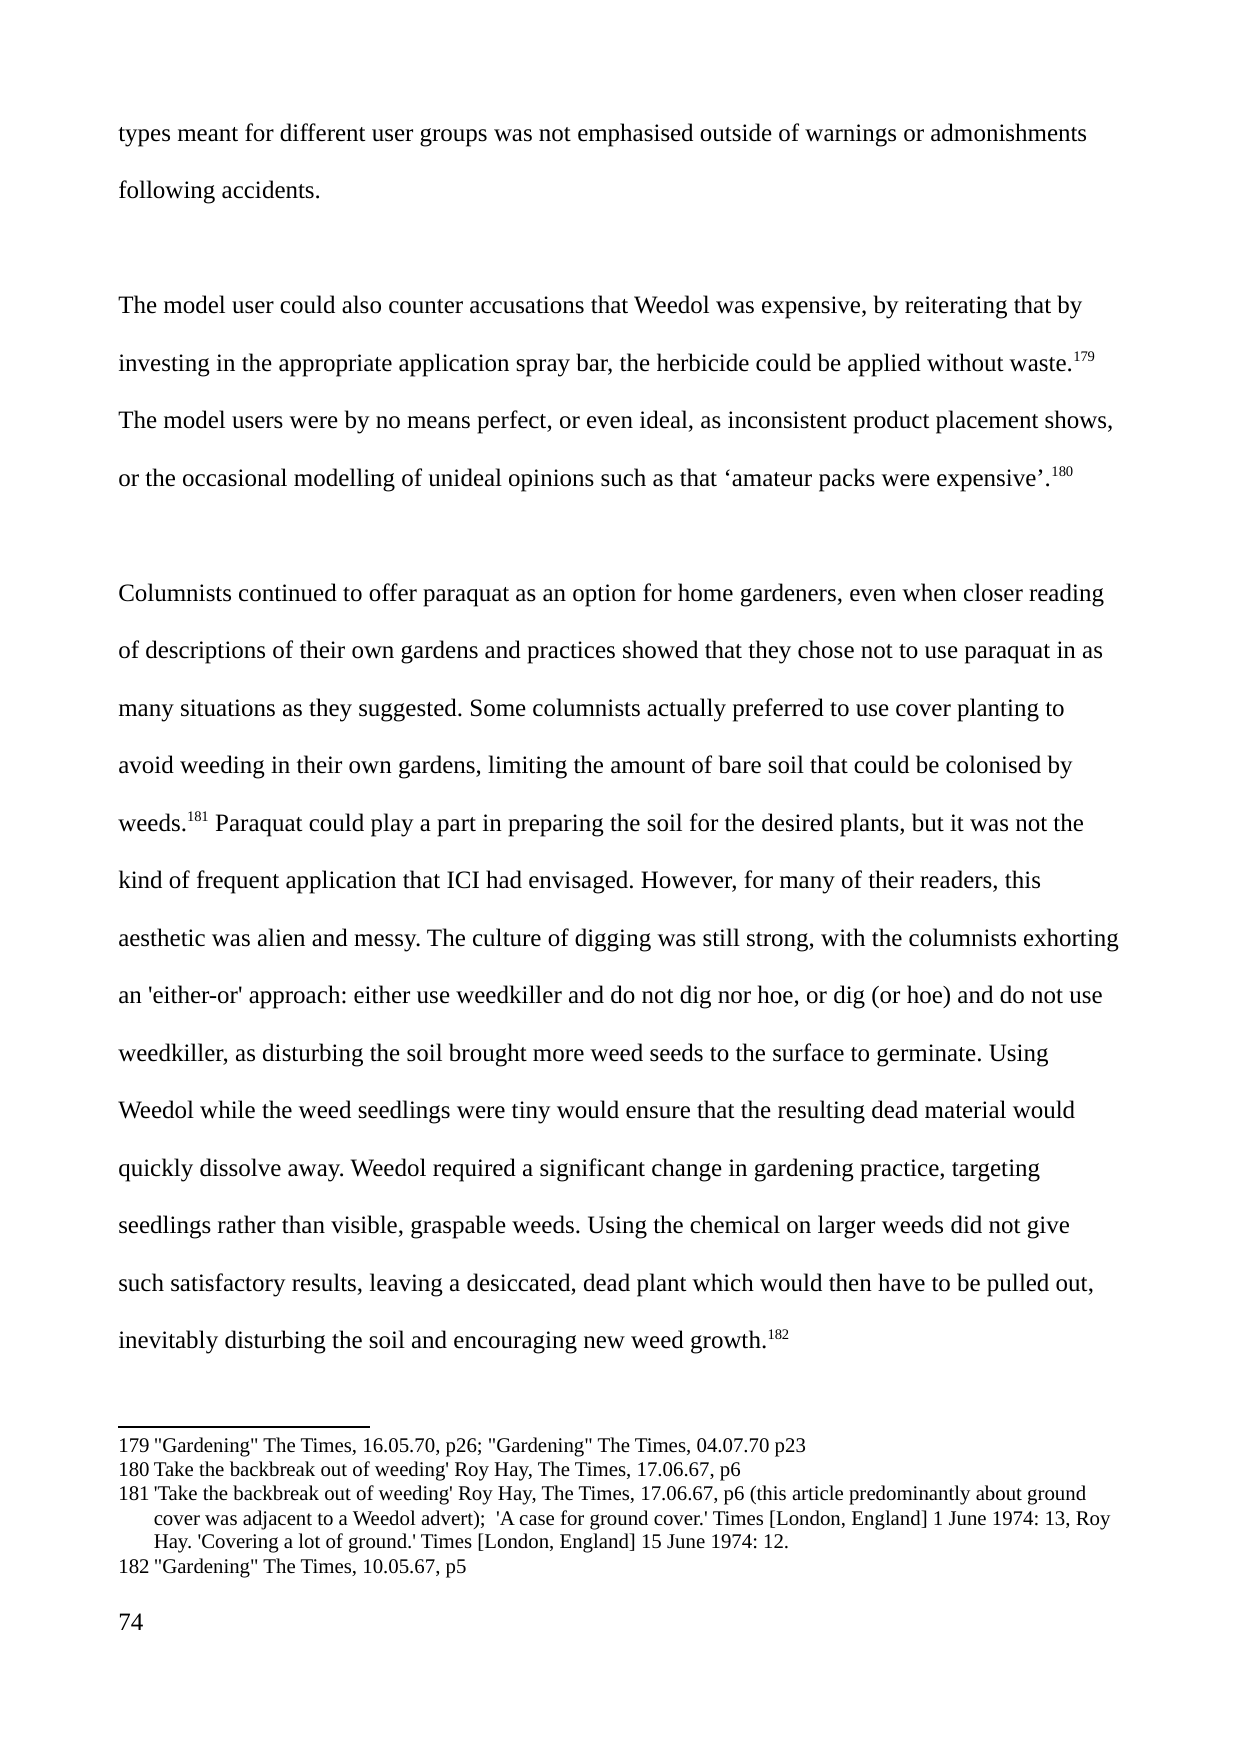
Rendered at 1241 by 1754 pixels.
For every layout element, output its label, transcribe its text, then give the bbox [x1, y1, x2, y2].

text Columnists continued to offer paraquat as an option for home gardeners, even when closer reading of descriptions of their own gardens and practices showed that they chose not to use paraquat in as many situations as they suggested. Some columnists actually preferred to use cover planting to avoid weeding in their own gardens, limiting the amount of bare soil that could be colonised by weeds. Paraquat could play a part in preparing the soil for the desired plants, but it was not the kind of frequent application that ICI had envisaged. However, for many of their readers, this aesthetic was alien and messy. The culture of digging was still strong, with the columnists exhorting an 'either-or' approach: either use weedkiller and do not dig nor hoe, or dig (or hoe) and do not use weedkiller, as disturbing the soil brought more weed seeds to the surface to germinate. Using Weedol while the weed seedlings were tiny would ensure that the resulting dead material would quickly dissolve away. Weedol required a significant change in gardening practice, targeting seedlings rather than visible, graspable weeds. Using the chemical on larger weeds did not give such satisfactory results, leaving a desiccated, dead plant which would then have to be pulled out, inevitably disturbing the soil and encouraging new weed growth. [118, 578, 1122, 1354]
text 'Take the backbreak out of weeding' Roy Hay, The Times, 17.06.67, p6 (this article predominantly about ground cover was adjacent to a Weedol advert); 'A case for ground cover.' Times [London, England] 1 June 1974: 13, Roy Hay. 'Covering a lot of ground.' Times [London, England] 15 June 1974: 12. [118, 1481, 1122, 1553]
text The model user could also counter accusations that Weedol was expensive, by reiterating that by investing in the appropriate application spray bar, the herbicide could be applied without waste. The model users were by no means perfect, or even ideal, as inconsistent product placement shows, or the occasional modelling of unideal opinions such as that ‘amateur packs were expensive’. [118, 291, 1122, 492]
text "Gardening" The Times, 16.05.70, p26; "Gardening" The Times, 04.07.70 p23 [118, 1433, 1122, 1457]
text "Gardening" The Times, 10.05.67, p5 [118, 1553, 1122, 1578]
text Take the backbreak out of weeding' Roy Hay, The Times, 17.06.67, p6 [118, 1457, 1122, 1481]
text types meant for different user groups was not emphasised outside of warnings or admonishments following accidents. [118, 118, 1122, 204]
